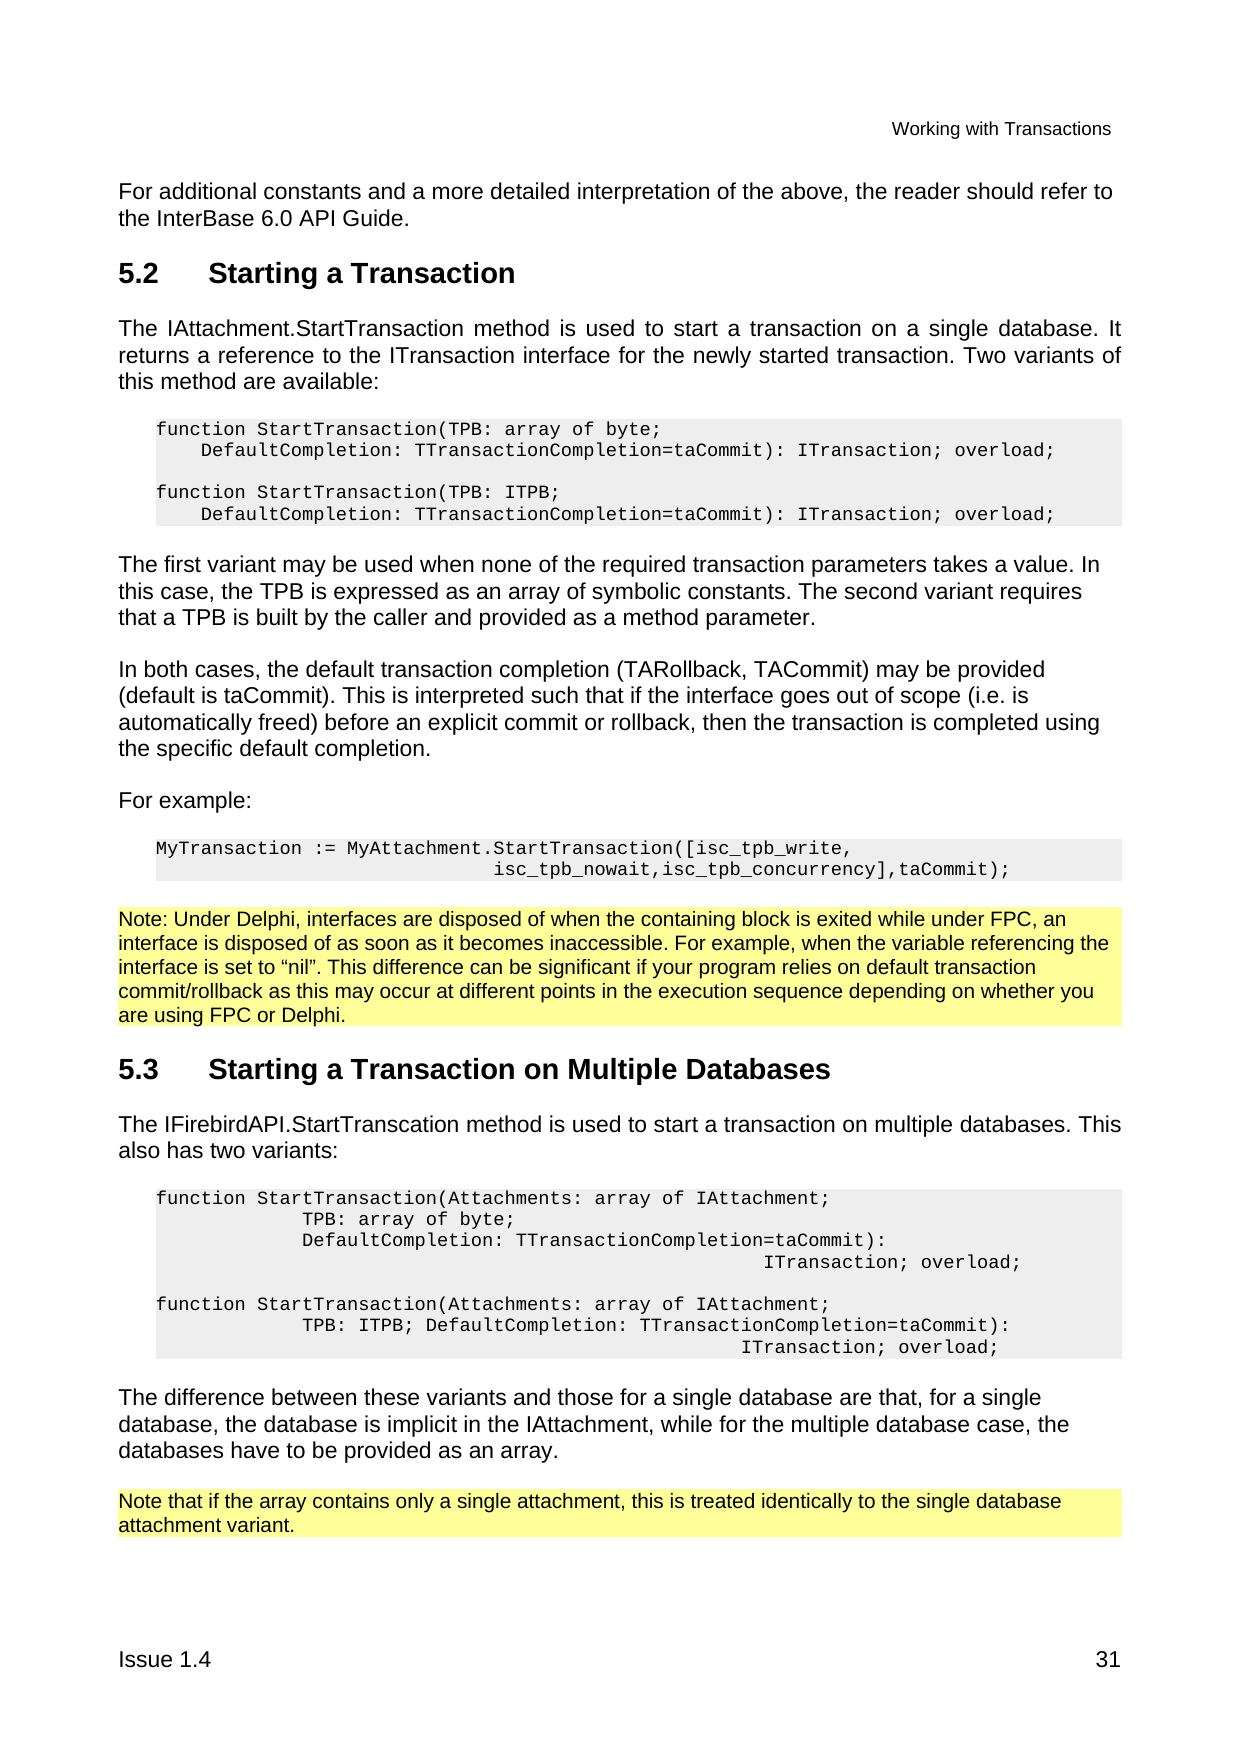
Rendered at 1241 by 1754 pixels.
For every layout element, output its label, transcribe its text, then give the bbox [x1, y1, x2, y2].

text DefaultCompletion: TTransactionCompletion=taCommit): ITransaction; overload; [156, 441, 1122, 462]
text The first variant may be used when none of the required transaction parameters takes a value. In this case, the TPB is expressed as an array of symbolic constants. The second variant requires that a TPB is built by the caller and provided as a method parameter. [118, 551, 1122, 630]
text function StartTransaction(TPB: array of byte; [156, 419, 1122, 441]
text ITransaction; overload; [156, 1337, 1122, 1359]
text For example: [118, 787, 1122, 813]
subtitle Starting a Transaction on Multiple Databases [118, 1052, 1122, 1086]
text For additional constants and a more detailed interpretation of the above, the reader should refer to the InterBase 6.0 API Guide. [118, 178, 1122, 231]
text Note: Under Delphi, interfaces are disposed of when the containing block is exited while under FPC, an interface is disposed of as soon as it becomes inaccessible. For example, when the variable referencing the interface is set to “nil”. This difference can be significant if your program relies on default transaction commit/rollback as this may occur at different points in the execution sequence depending on whether you are using FPC or Delphi. [118, 907, 1122, 1026]
text isc_tpb_nowait,isc_tpb_concurrency],taCommit); [156, 860, 1122, 881]
text The IAttachment.StartTransaction method is used to start a transaction on a single database. It returns a reference to the ITransaction interface for the newly started transaction. Two variants of this method are available: [118, 315, 1122, 394]
text Note that if the array contains only a single attachment, this is treated identically to the single database attachment variant. [118, 1489, 1122, 1537]
text The difference between these variants and those for a single database are that, for a single database, the database is implicit in the IAttachment, while for the multiple database case, the databases have to be provided as an array. [118, 1384, 1122, 1463]
subtitle Starting a Transaction [118, 256, 1122, 290]
text function StartTransaction(Attachments: array of IAttachment; [156, 1295, 1122, 1316]
text DefaultCompletion: TTransactionCompletion=taCommit): ITransaction; overload; [156, 504, 1122, 526]
text In both cases, the default transaction completion (TARollback, TACommit) may be provided (default is taCommit). This is interpreted such that if the interface goes out of scope (i.e. is automatically freed) before an explicit commit or rollback, then the transaction is completed using the specific default completion. [118, 656, 1122, 761]
text function StartTransaction(TPB: ITPB; [156, 483, 1122, 504]
text MyTransaction := MyAttachment.StartTransaction([isc_tpb_write, [156, 839, 1122, 860]
text function StartTransaction(Attachments: array of IAttachment; [156, 1189, 1122, 1210]
text TPB: array of byte; [156, 1210, 1122, 1231]
text TPB: ITPB; DefaultCompletion: TTransactionCompletion=taCommit): [156, 1316, 1122, 1337]
text ITransaction; overload; [156, 1252, 1122, 1274]
text The IFirebirdAPI.StartTranscation method is used to start a transaction on multiple databases. This also has two variants: [118, 1111, 1122, 1164]
text DefaultCompletion: TTransactionCompletion=taCommit): [156, 1231, 1122, 1252]
